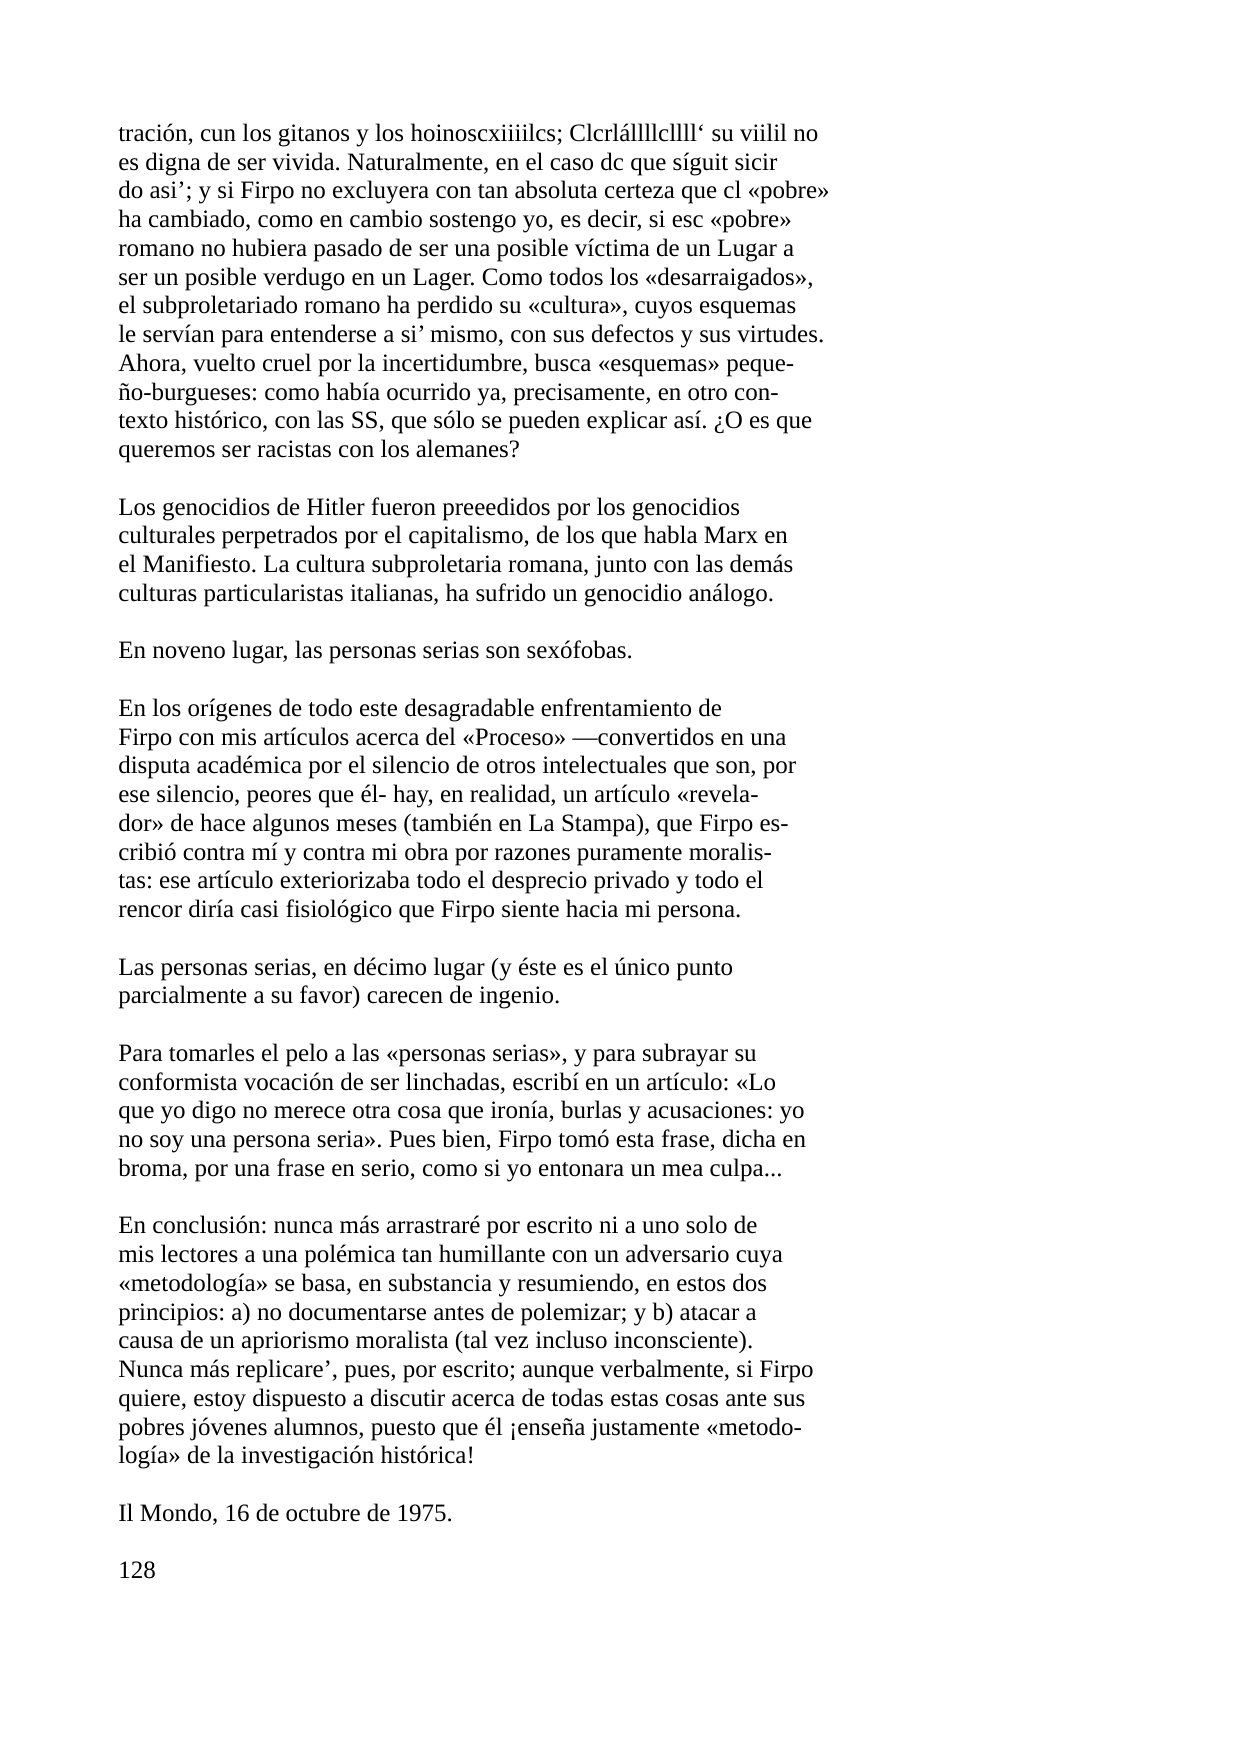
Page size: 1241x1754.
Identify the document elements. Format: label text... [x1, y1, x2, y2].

text cribió contra mí y contra mi obra por razones puramente moralis- [118, 837, 1122, 866]
text logía» de la investigación histórica! [118, 1441, 1122, 1469]
text «metodología» se basa, en substancia y resumiendo, en estos dos [118, 1268, 1122, 1297]
text el Manifiesto. La cultura subproletaria romana, junto con las demás [118, 549, 1122, 578]
text ese silencio, peores que él- hay, en realidad, un artículo «revela- [118, 779, 1122, 808]
text principios: a) no documentarse antes de polemizar; y b) atacar a [118, 1297, 1122, 1326]
text Ahora, vuelto cruel por la incertidumbre, busca «esquemas» peque- [118, 348, 1122, 377]
text culturales perpetrados por el capitalismo, de los que habla Marx en [118, 521, 1122, 549]
text En conclusión: nunca más arrastraré por escrito ni a uno solo de [118, 1211, 1122, 1239]
text quiere, estoy dispuesto a discutir acerca de todas estas cosas ante sus [118, 1383, 1122, 1412]
text le servían para entenderse a si’ mismo, con sus defectos y sus virtudes. [118, 319, 1122, 348]
text tración, cun los gitanos y los hoinoscxiiiilcs; Clcrlállllcllll‘ su viilil no [118, 118, 1122, 147]
text ser un posible verdugo en un Lager. Como todos los «desarraigados», [118, 262, 1122, 291]
text Il Mondo, 16 de octubre de 1975. [118, 1498, 1122, 1527]
text tas: ese artículo exteriorizaba todo el desprecio privado y todo el [118, 866, 1122, 894]
text Los genocidios de Hitler fueron preeedidos por los genocidios [118, 492, 1122, 521]
text Para tomarles el pelo a las «personas serias», y para subrayar su [118, 1038, 1122, 1067]
text ha cambiado, como en cambio sostengo yo, es decir, si esc «pobre» [118, 204, 1122, 233]
text causa de un apriorismo moralista (tal vez incluso inconsciente). [118, 1326, 1122, 1354]
text no soy una persona seria». Pues bien, Firpo tomó esta frase, dicha en [118, 1124, 1122, 1153]
text Nunca más replicare’, pues, por escrito; aunque verbalmente, si Firpo [118, 1354, 1122, 1383]
text dor» de hace algunos meses (también en La Stampa), que Firpo es- [118, 808, 1122, 837]
text parcialmente a su favor) carecen de ingenio. [118, 981, 1122, 1009]
text conformista vocación de ser linchadas, escribí en un artículo: «Lo [118, 1067, 1122, 1096]
text En los orígenes de todo este desagradable enfrentamiento de [118, 693, 1122, 722]
text ño-burgueses: como había ocurrido ya, precisamente, en otro con- [118, 377, 1122, 406]
text que yo digo no merece otra cosa que ironía, burlas y acusaciones: yo [118, 1096, 1122, 1124]
text 128 [118, 1556, 1122, 1584]
text do asi’; y si Firpo no excluyera con tan absoluta certeza que cl «pobre» [118, 176, 1122, 204]
text disputa académica por el silencio de otros intelectuales que son, por [118, 751, 1122, 779]
text pobres jóvenes alumnos, puesto que él ¡enseña justamente «metodo- [118, 1412, 1122, 1441]
text culturas particularistas italianas, ha sufrido un genocidio análogo. [118, 578, 1122, 607]
text el subproletariado romano ha perdido su «cultura», cuyos esquemas [118, 291, 1122, 319]
text mis lectores a una polémica tan humillante con un adversario cuya [118, 1239, 1122, 1268]
text broma, por una frase en serio, como si yo entonara un mea culpa... [118, 1153, 1122, 1182]
text queremos ser racistas con los alemanes? [118, 434, 1122, 463]
text texto histórico, con las SS, que sólo se pueden explicar así. ¿O es que [118, 406, 1122, 434]
text Las personas serias, en décimo lugar (y éste es el único punto [118, 952, 1122, 981]
text Firpo con mis artículos acerca del «Proceso» —convertidos en una [118, 722, 1122, 751]
text es digna de ser vivida. Naturalmente, en el caso dc que síguit sicir [118, 147, 1122, 176]
text rencor diría casi fisiológico que Firpo siente hacia mi persona. [118, 894, 1122, 923]
text romano no hubiera pasado de ser una posible víctima de un Lugar a [118, 233, 1122, 262]
text En noveno lugar, las personas serias son sexófobas. [118, 636, 1122, 664]
